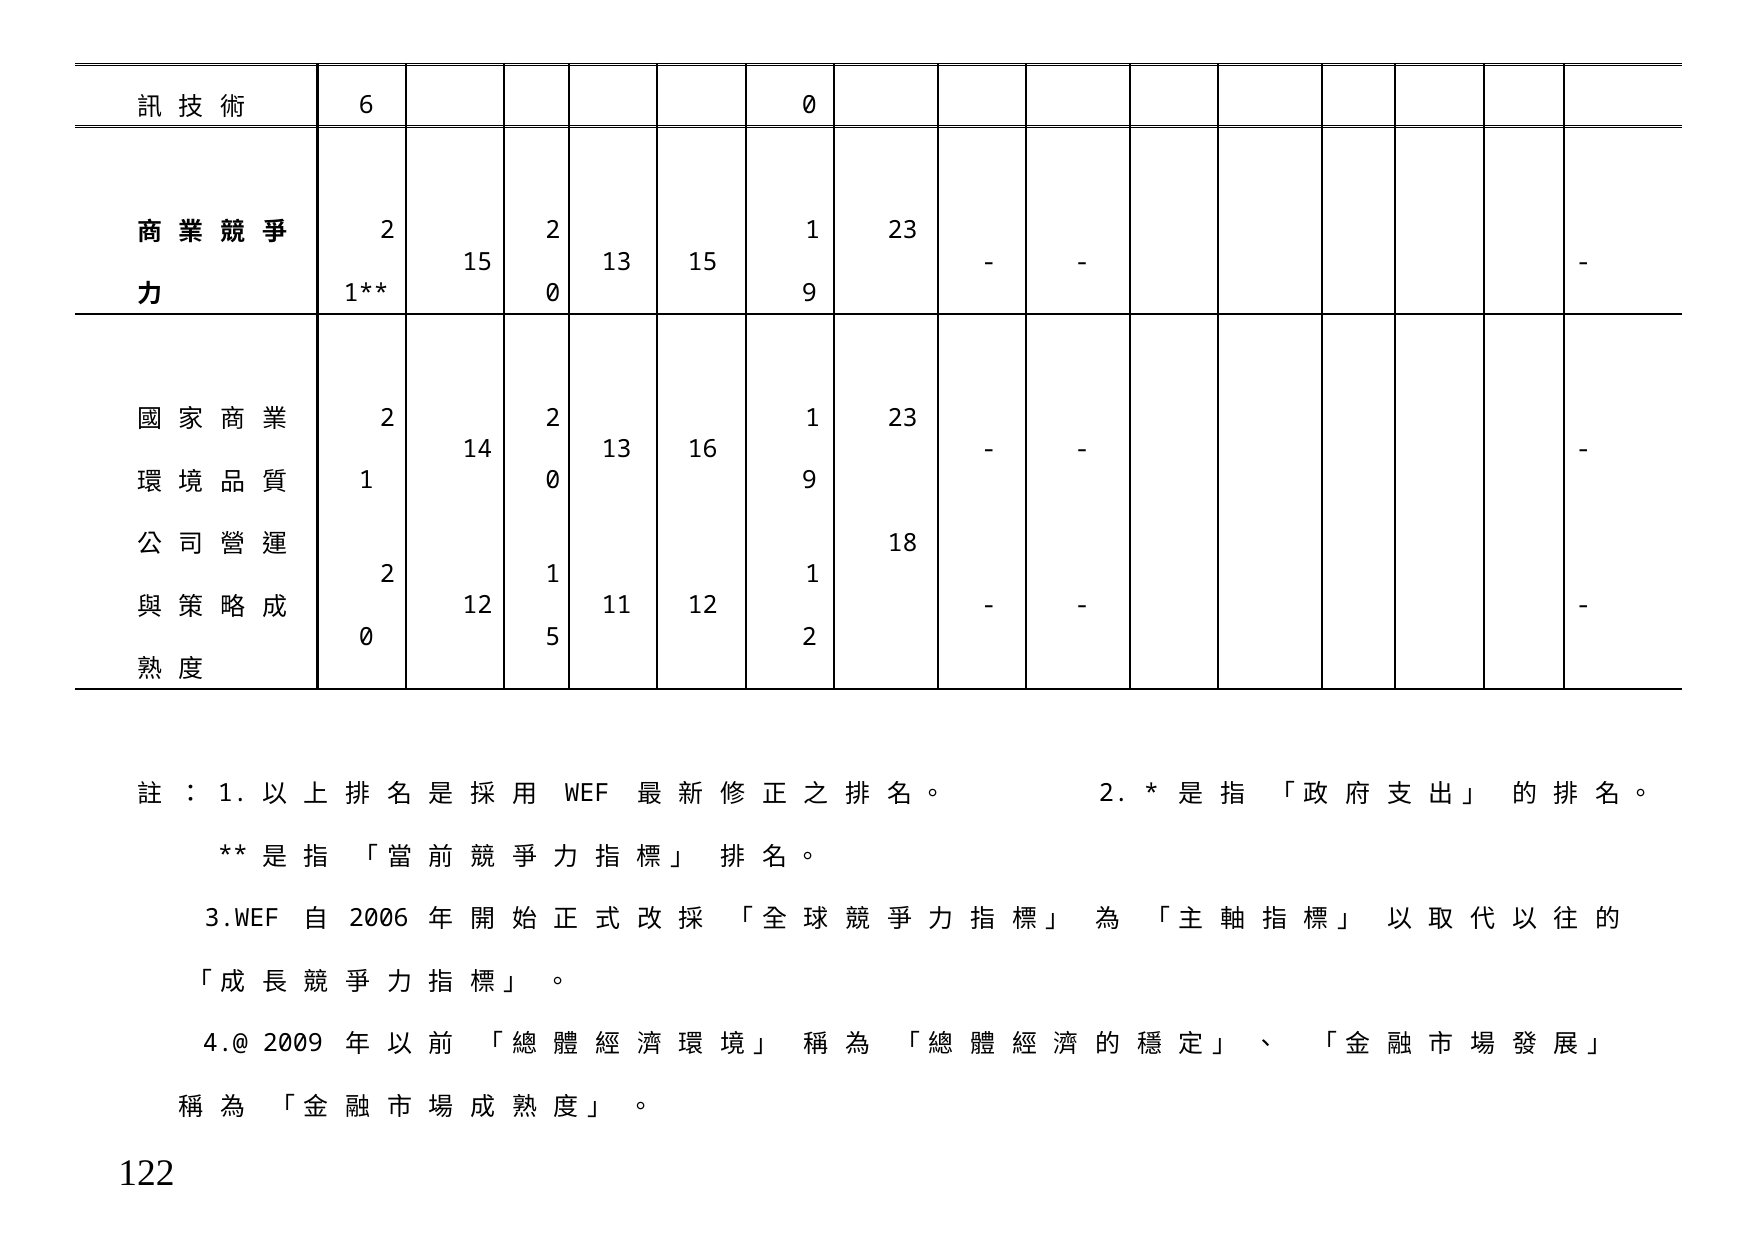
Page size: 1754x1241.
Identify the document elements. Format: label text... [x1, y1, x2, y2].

table_cell 13 [570, 128, 656, 313]
table_cell [1323, 500, 1394, 688]
table_cell 19 [747, 315, 833, 500]
table_cell 20 [505, 128, 568, 313]
table_cell 18 [835, 500, 937, 688]
table_cell - [1565, 500, 1682, 688]
table_cell [658, 66, 745, 125]
table_cell 0 [747, 66, 833, 125]
table_cell 23 [835, 315, 937, 500]
table_cell [1396, 315, 1483, 500]
table_cell - [1027, 128, 1129, 313]
table_cell 20 [319, 500, 405, 688]
table_cell [1323, 66, 1394, 125]
table_cell 國家商業環境品質 [75, 315, 316, 500]
table_cell 14 [407, 315, 503, 500]
table_cell [1323, 128, 1394, 313]
table_cell [1131, 66, 1217, 125]
table_cell - [1565, 66, 1682, 125]
table_cell [570, 66, 656, 125]
table_cell 6 [319, 66, 405, 125]
table_cell 13 [570, 315, 656, 500]
table_cell [1219, 128, 1321, 313]
table_cell [1396, 66, 1483, 125]
table_cell [1485, 128, 1563, 313]
table_cell 12 [658, 500, 745, 688]
table_cell - [939, 315, 1025, 500]
table_cell - [1027, 315, 1129, 500]
table_cell [1219, 315, 1321, 500]
table_cell [1396, 128, 1483, 313]
table_cell [1485, 66, 1563, 125]
table_cell 15 [505, 500, 568, 688]
table_cell [1396, 500, 1483, 688]
table_cell - [1565, 128, 1682, 313]
table_cell 16 [658, 315, 745, 500]
table_cell - [1565, 315, 1682, 500]
table_cell - [1027, 66, 1129, 125]
text 註：1.以上排名是採用WEF最新修正之排名。 2. *是指「政府支出」的排名。 **是指「當前競爭力指標」排名。 [128, 750, 1628, 875]
table_cell [1131, 128, 1217, 313]
table_cell 20 [505, 315, 568, 500]
table_cell [1485, 315, 1563, 500]
table_cell [1485, 500, 1563, 688]
text 3.WEF自2006年開始正式改採「全球競爭力指標」為「主軸指標」以取代以往的「成長競爭力指標」。 [128, 875, 1628, 1000]
table_cell 12 [747, 500, 833, 688]
table_cell - [939, 66, 1025, 125]
table_cell - [1027, 500, 1129, 688]
table_cell - [835, 66, 937, 125]
table_cell 19 [747, 128, 833, 313]
table_cell [1219, 500, 1321, 688]
table_cell [505, 66, 568, 125]
table_cell 15 [658, 128, 745, 313]
table_cell 11 [570, 500, 656, 688]
table_cell 23 [835, 128, 937, 313]
table_cell - [939, 128, 1025, 313]
table_cell 公司營運與策略成熟度 [75, 500, 316, 688]
table_cell [1131, 500, 1217, 688]
table_cell 12 [407, 500, 503, 688]
table_cell 商業競爭力 [75, 128, 316, 313]
table_cell [407, 66, 503, 125]
table_cell - [939, 500, 1025, 688]
text 4.@ 2009年以前「總體經濟環境」稱為「總體經濟的穩定」、「金融市場發展」稱為「金融市場成熟度」。 [128, 1000, 1628, 1125]
table_cell 21** [319, 128, 405, 313]
table_cell [1131, 315, 1217, 500]
table_cell [1219, 66, 1321, 125]
table_cell 21 [319, 315, 405, 500]
table_cell 訊技術 [75, 66, 316, 125]
table_cell [1323, 315, 1394, 500]
table_cell 15 [407, 128, 503, 313]
